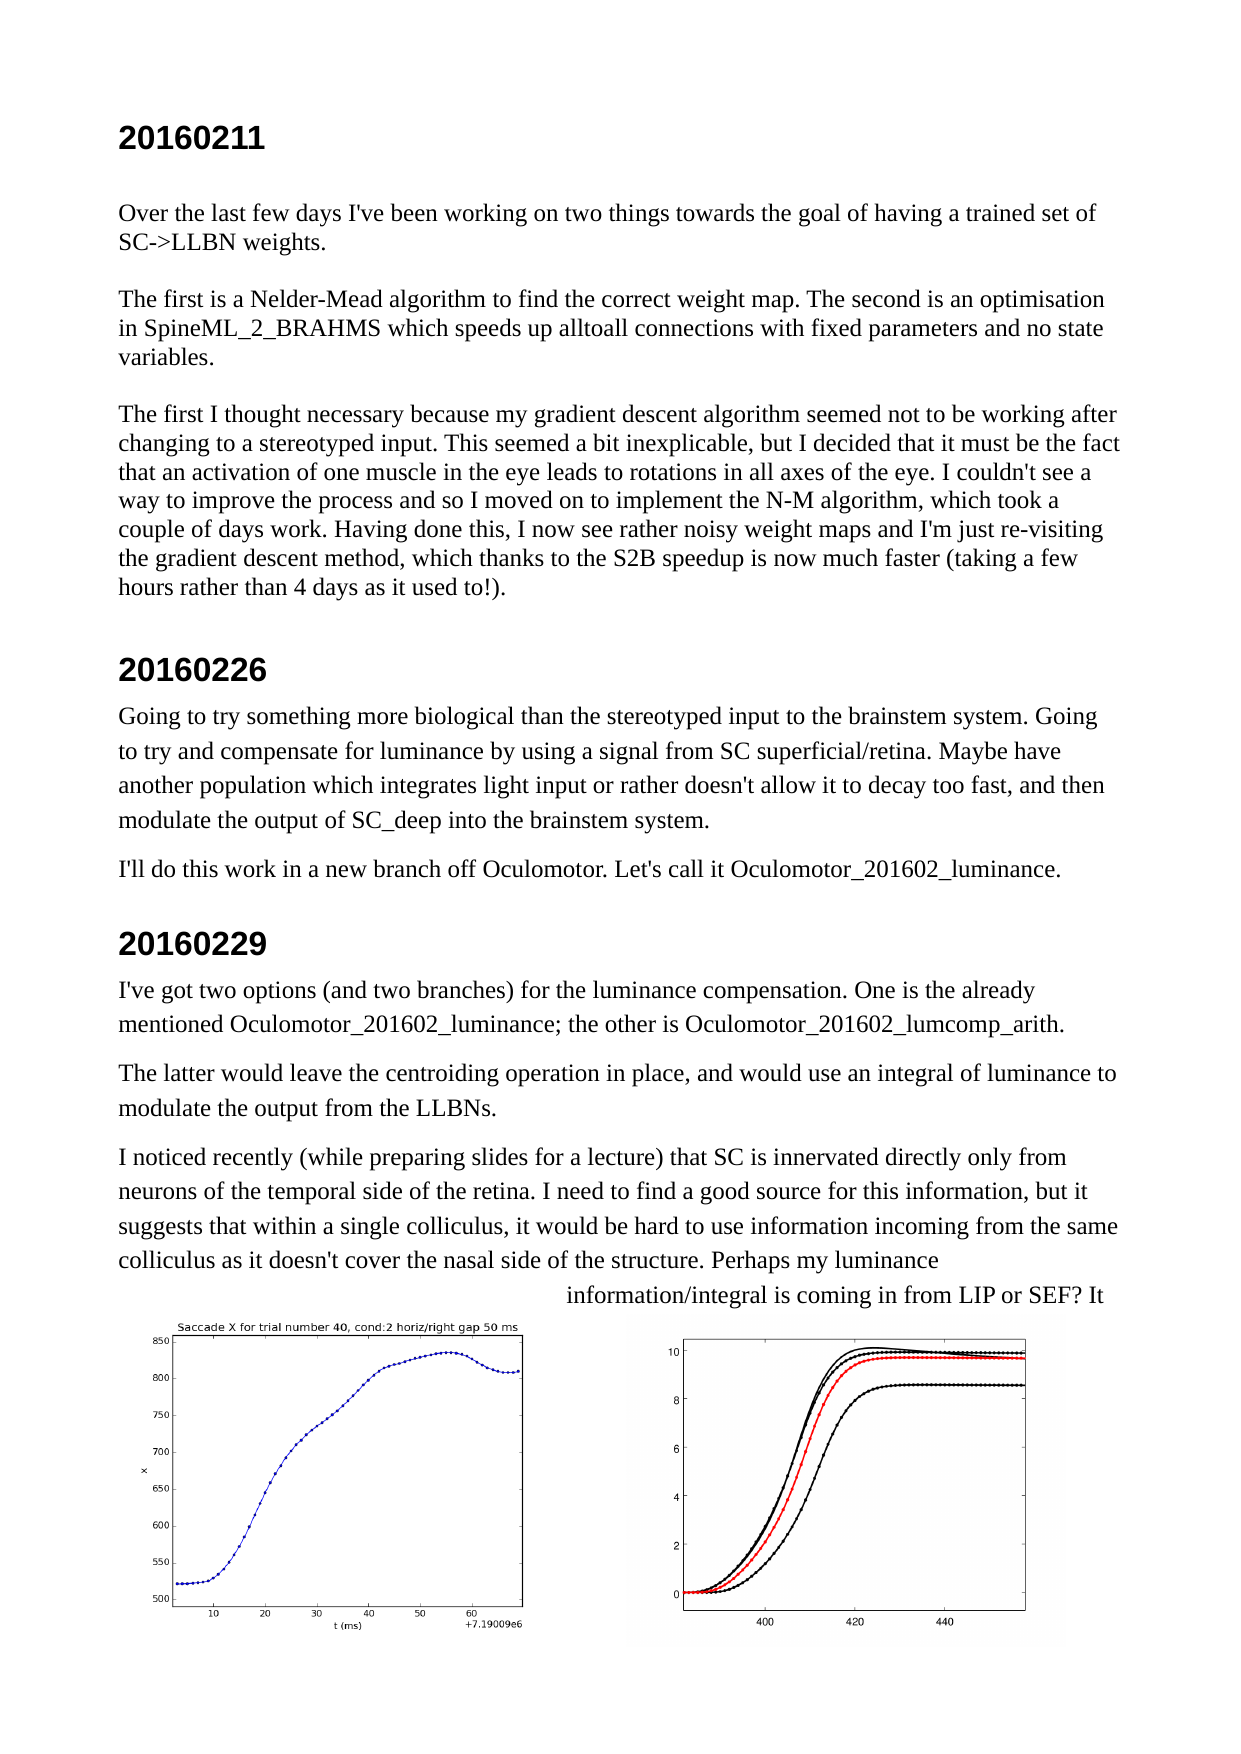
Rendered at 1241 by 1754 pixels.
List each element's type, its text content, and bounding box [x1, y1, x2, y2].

text The latter would leave the centroiding operation in place, and would use an integral of luminance to modulate the output from the LLBNs. [118, 1058, 1122, 1122]
text I'll do this work in a new branch off Oculomotor. Let's call it Oculomotor_201602_luminance. [118, 854, 1122, 882]
subtitle 20160211 [118, 118, 1122, 157]
picture [626, 1314, 1067, 1647]
text I noticed recently (while preparing slides for a lecture) that SC is innervated directly only from neurons of the temporal side of the retina. I need to find a good source for this information, but it suggests that within a single colliculus, it would be hard to use information incoming from the same colliculus as it doesn't cover the nasal side of the structure. Perhaps my luminance information/integral is coming in from LIP or SEF? It [118, 1142, 1122, 1308]
subtitle 20160226 [118, 650, 1122, 689]
text I've got two options (and two branches) for the luminance compensation. One is the already mentioned Oculomotor_201602_luminance; the other is Oculomotor_201602_lumcomp_arith. [118, 975, 1122, 1038]
text Over the last few days I've been working on two things towards the goal of having a trained set of SC->LLBN weights. [118, 198, 1122, 256]
subtitle 20160229 [118, 924, 1122, 962]
text The first I thought necessary because my gradient descent algorithm seemed not to be working after changing to a stereotyped input. This seemed a bit inexplicable, but I decided that it must be the fact that an activation of one muscle in the eye leads to rotations in all axes of the eye. I couldn't see a way to improve the process and so I moved on to implement the N-M algorithm, which took a couple of days work. Having done this, I now see rather noisy weight maps and I'm just re-visiting the gradient descent method, which thanks to the S2B speedup is now much faster (taking a few hours rather than 4 days as it used to!). [118, 399, 1122, 601]
text Going to try something more biological than the stereotyped input to the brainstem system. Going to try and compensate for luminance by using a signal from SC superficial/retina. Maybe have another population which integrates light input or rather doesn't allow it to decay too fast, and then modulate the output of SC_deep into the brainstem system. [118, 701, 1122, 833]
picture [116, 1302, 567, 1640]
text The first is a Nelder-Mead algorithm to find the correct weight map. The second is an optimisation in SpineML_2_BRAHMS which speeds up alltoall connections with fixed parameters and no state variables. [118, 284, 1122, 371]
